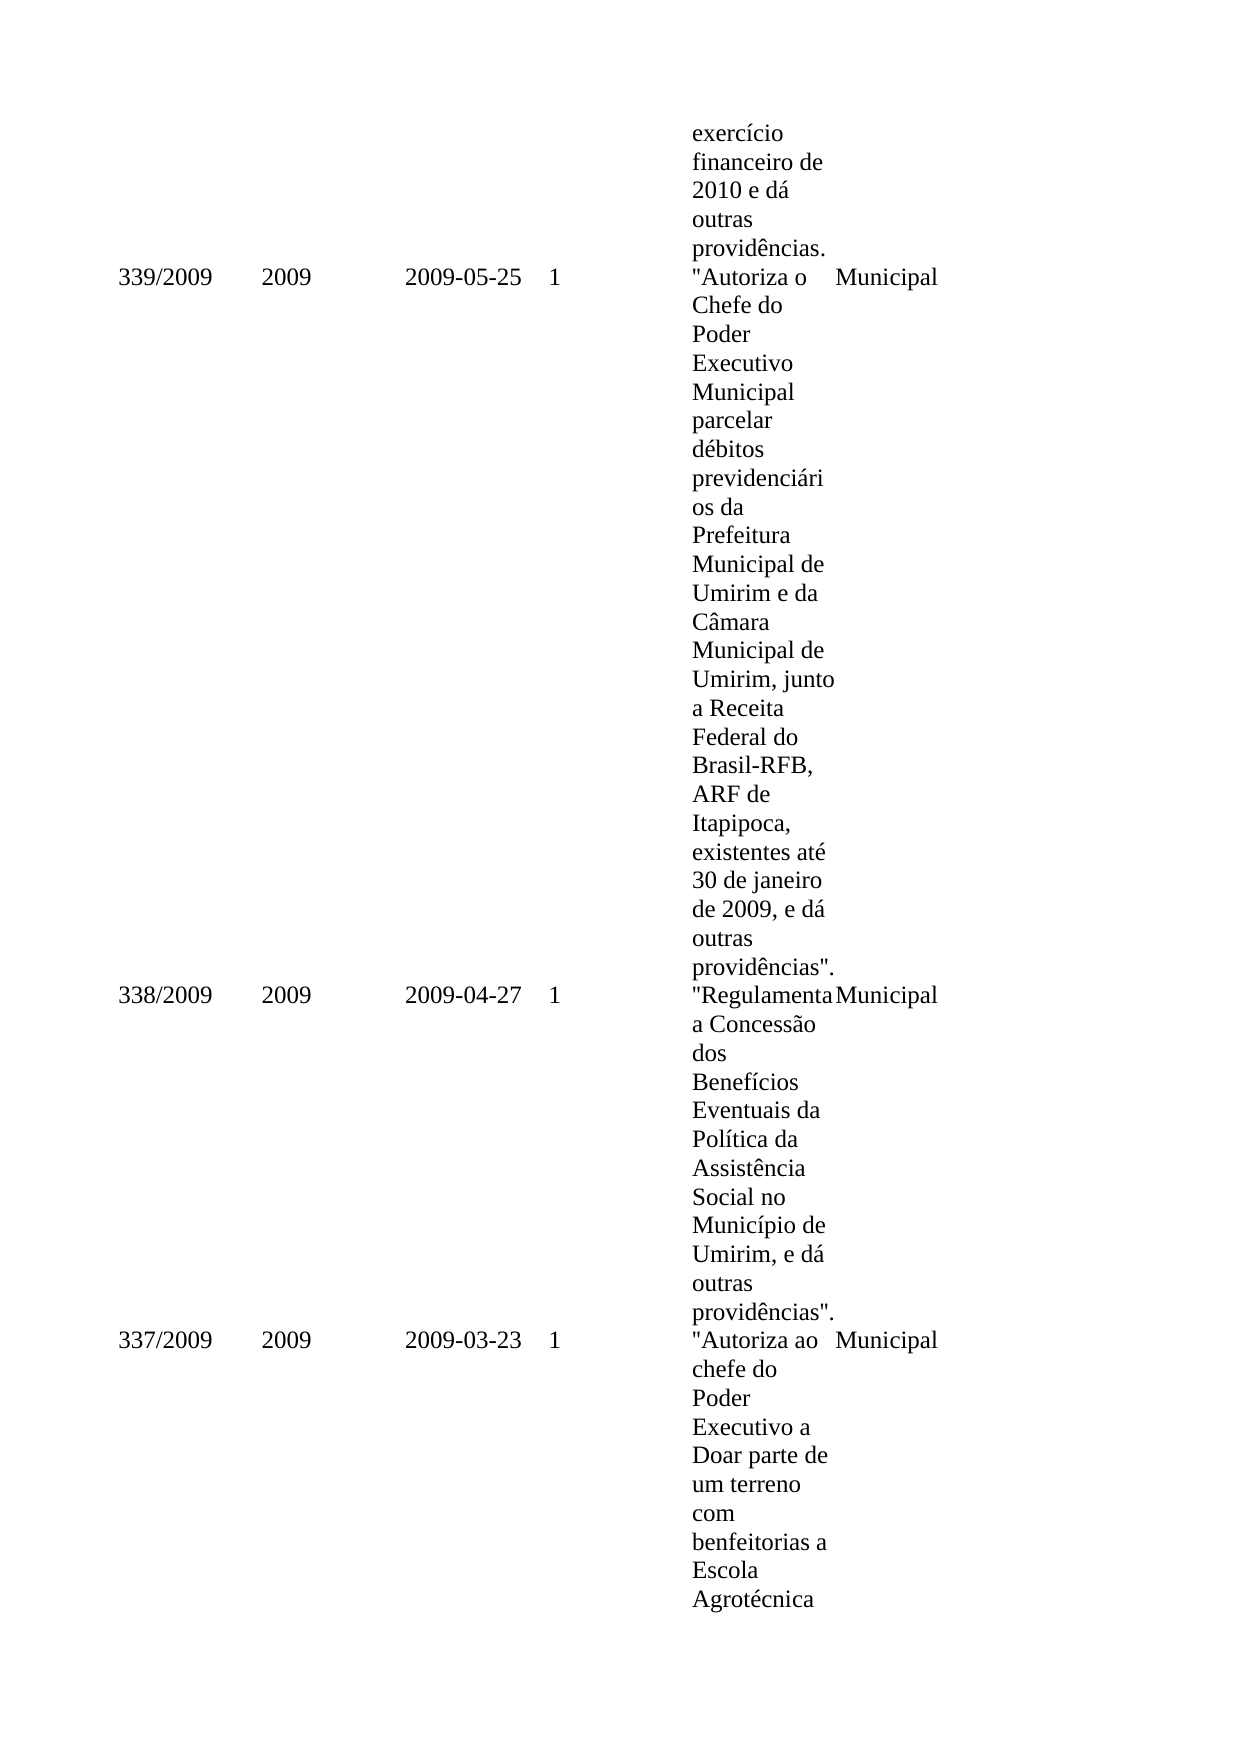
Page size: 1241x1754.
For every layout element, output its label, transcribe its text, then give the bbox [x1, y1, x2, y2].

table_cell [405, 118, 548, 262]
table_cell exercício financeiro de 2010 e dá outras providências. [692, 118, 835, 262]
table_cell ''Autoriza o Chefe do Poder Executivo Municipal parcelar débitos previdenciários da Prefeitura Municipal de Umirim e da Câmara Municipal de Umirim, junto a Receita Federal do Brasil-RFB, ARF de Itapipoca, existentes até 30 de janeiro de 2009, e dá outras providências''. [692, 262, 835, 981]
table_cell 338/2009 [118, 981, 261, 1326]
table_cell 337/2009 [118, 1326, 261, 1613]
table_cell [261, 118, 405, 262]
table_cell [979, 118, 1122, 262]
table_cell 2009-04-27 [405, 981, 548, 1326]
table_cell 1 [548, 981, 692, 1326]
table_cell 2009 [261, 981, 405, 1326]
table_cell [979, 262, 1122, 981]
table_cell ''Regulamenta a Concessão dos Benefícios Eventuais da Política da Assistência Social no Município de Umirim, e dá outras providências''. [692, 981, 835, 1326]
table_cell [118, 118, 261, 262]
table_cell [979, 981, 1122, 1326]
table_cell ''Autoriza ao chefe do Poder Executivo a Doar parte de um terreno com benfeitorias a Escola Agrotécnica [692, 1326, 835, 1613]
table_cell [979, 1326, 1122, 1613]
table_cell 1 [548, 1326, 692, 1613]
table_cell [835, 118, 979, 262]
table_cell Municipal [835, 981, 979, 1326]
table_cell 2009-05-25 [405, 262, 548, 981]
table_cell [548, 118, 692, 262]
table_cell 2009-03-23 [405, 1326, 548, 1613]
table_cell 2009 [261, 262, 405, 981]
table_cell 2009 [261, 1326, 405, 1613]
table_cell Municipal [835, 262, 979, 981]
table_cell 339/2009 [118, 262, 261, 981]
table_cell 1 [548, 262, 692, 981]
table_cell Municipal [835, 1326, 979, 1613]
